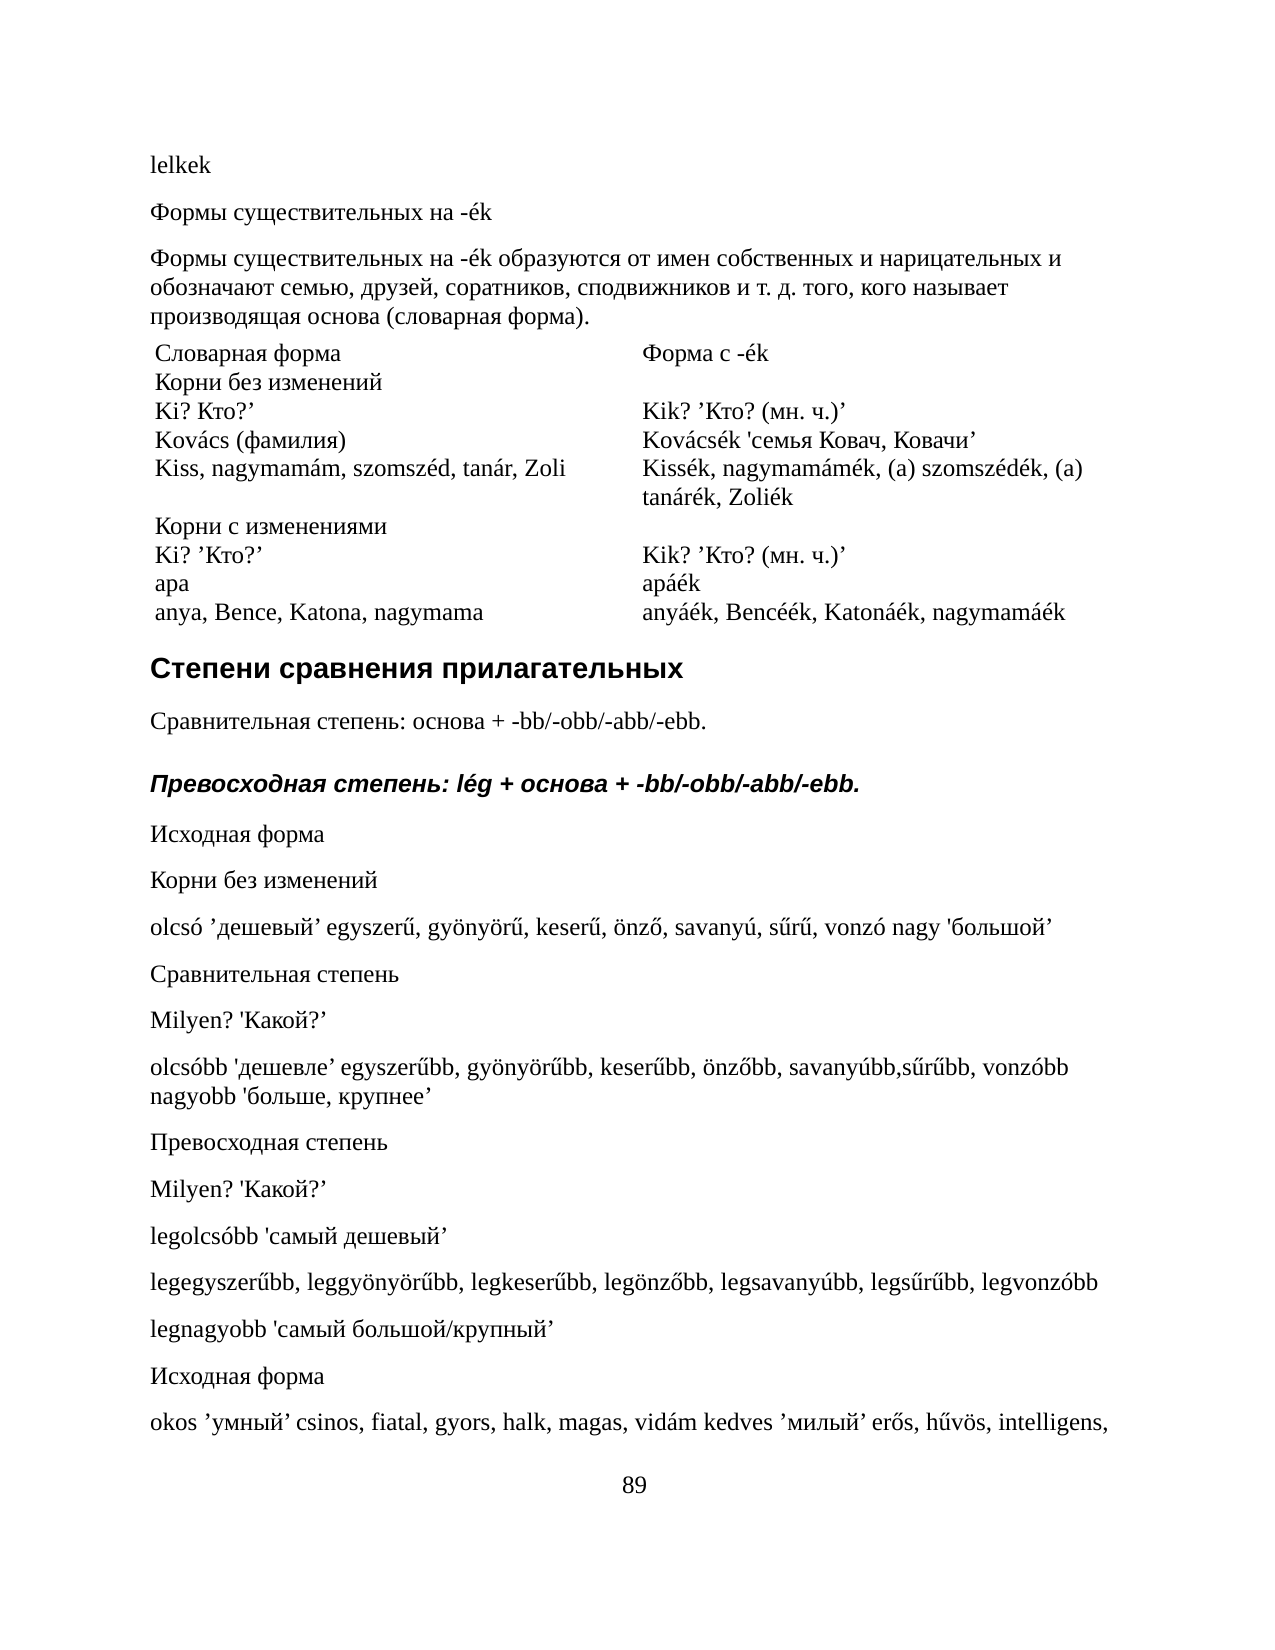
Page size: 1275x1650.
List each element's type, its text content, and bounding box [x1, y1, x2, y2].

text Milyen? 'Какой?’ [150, 1174, 1125, 1203]
table_cell Ki? Кто?’ [150, 396, 637, 425]
table_cell Корни с изменениями [150, 511, 1125, 540]
table_cell Корни без изменений [150, 367, 1125, 396]
table_cell apáék anyáék, Bencéék, Katonáék, nagymamáék [638, 569, 1125, 626]
text Milyen? 'Какой?’ [150, 1005, 1125, 1034]
table_cell Kik? ’Кто? (мн. ч.)’ [638, 396, 1125, 425]
table_cell Kissék, nagymamámék, (a) szomszédék, (a) tanárék, Zoliék [638, 454, 1125, 511]
table_cell Ki? ’Кто?’ [150, 540, 637, 568]
text olcsó ’дешевый’ egyszerű, gyönyörű, keserű, önző, savanyú, sűrű, vonzó nagy 'большой’ [150, 912, 1125, 941]
text legegyszerűbb, leggyönyörűbb, legkeserűbb, legönzőbb, legsavanyúbb, legsűrűbb, legvonzóbb [150, 1267, 1125, 1296]
table_cell Kovács (фамилия) [150, 425, 637, 453]
text okos ’умный’ csinos, fiatal, gyors, halk, magas, vidám kedves ’милый’ erős, hűvös, intelligens, [150, 1407, 1125, 1436]
text legnagyobb 'самый большой/крупный’ [150, 1314, 1125, 1343]
text Исходная форма [150, 1361, 1125, 1389]
table_header Форма c -ék [638, 339, 1125, 367]
text olcsóbb 'дешевле’ egyszerűbb, gyönyörűbb, keserűbb, önzőbb, savanyúbb,sűrűbb, vonzóbb nagyobb 'больше, крупнее’ [150, 1052, 1125, 1109]
text Формы существительных на -ék [150, 197, 1125, 225]
table_cell apa anya, Bence, Katona, nagymama [150, 569, 637, 626]
text Исходная форма [150, 819, 1125, 847]
table_cell Kik? ’Кто? (мн. ч.)’ [638, 540, 1125, 568]
subtitle Степени сравнения прилагательных [150, 651, 1125, 684]
text legolcsóbb 'самый дешевый’ [150, 1221, 1125, 1249]
table_cell Kiss, nagymamám, szomszéd, tanár, Zoli [150, 454, 637, 511]
table_cell Kovácsék 'семья Ковач, Ковачи’ [638, 425, 1125, 453]
table_header Словарная форма [150, 339, 637, 367]
text Превосходная степень [150, 1127, 1125, 1156]
text Формы существительных на -ék образуются от имен собственных и нарицательных и обозначают семью, друзей, соратников, сподвижников и т. д. того, кого называет производящая основа (словарная форма). [150, 243, 1125, 329]
text Сравнительная степень: основа + -bb/-obb/-abb/-ebb. [150, 706, 1125, 735]
text lelkek [150, 150, 1125, 179]
text Сравнительная степень [150, 959, 1125, 987]
text Корни без изменений [150, 865, 1125, 894]
subtitle Превосходная степень: lég + основа + -bb/-obb/-abb/-ebb. [150, 769, 1125, 797]
